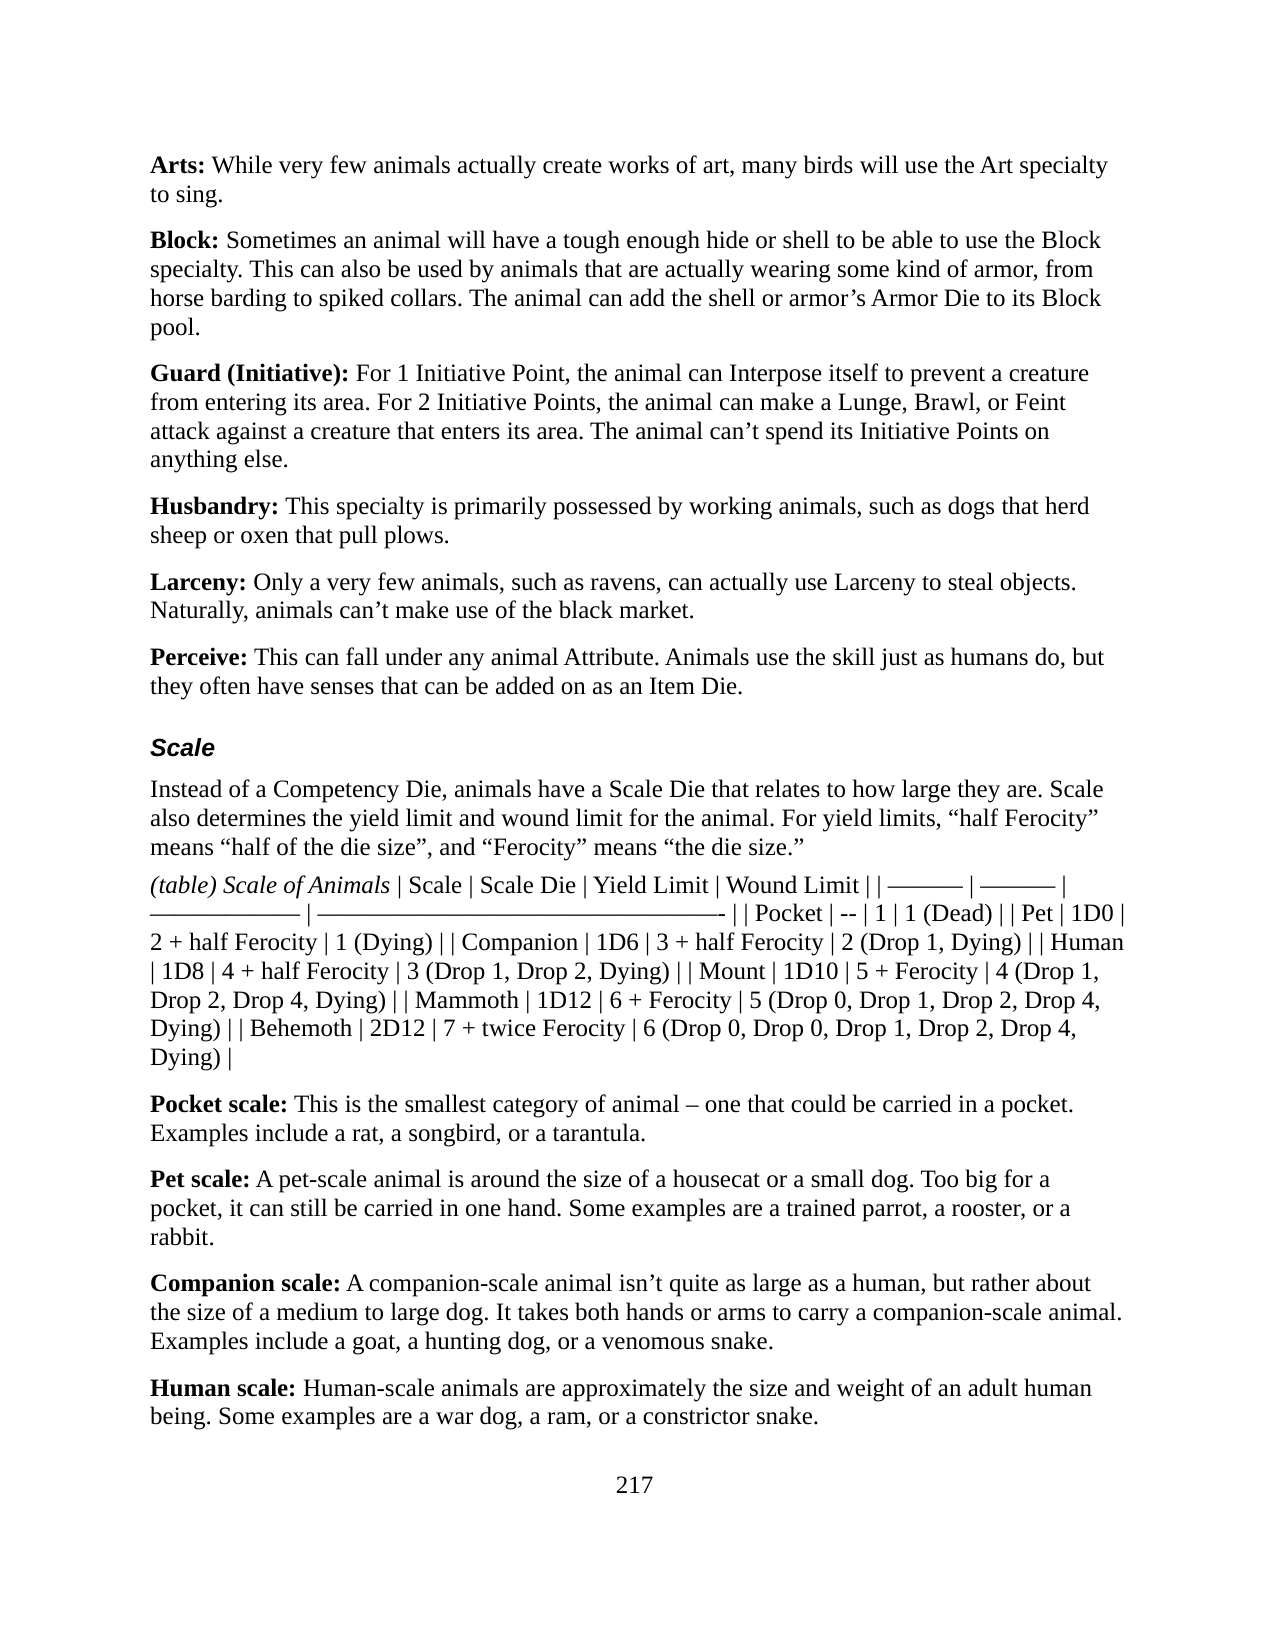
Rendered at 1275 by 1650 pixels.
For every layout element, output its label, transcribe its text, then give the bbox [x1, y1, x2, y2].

text Guard (Initiative): For 1 Initiative Point, the animal can Interpose itself to prevent a creature from entering its area. For 2 Initiative Points, the animal can make a Lunge, Brawl, or Feint attack against a creature that enters its area. The animal can’t spend its Initiative Points on anything else. [150, 358, 1125, 473]
text Larceny: Only a very few animals, such as ravens, can actually use Larceny to steal objects. Naturally, animals can’t make use of the black market. [150, 567, 1125, 624]
text (table) Scale of Animals | Scale | Scale Die | Yield Limit | Wound Limit | | ——— | ——— | —————— | ————————————————- | | Pocket | -- | 1 | 1 (Dead) | | Pet | 1D0 | 2 + half Ferocity | 1 (Dying) | | Companion | 1D6 | 3 + half Ferocity | 2 (Drop 1, Dying) | | Human | 1D8 | 4 + half Ferocity | 3 (Drop 1, Drop 2, Dying) | | Mount | 1D10 | 5 + Ferocity | 4 (Drop 1, Drop 2, Drop 4, Dying) | | Mammoth | 1D12 | 6 + Ferocity | 5 (Drop 0, Drop 1, Drop 2, Drop 4, Dying) | | Behemoth | 2D12 | 7 + twice Ferocity | 6 (Drop 0, Drop 0, Drop 1, Drop 2, Drop 4, Dying) | [150, 870, 1125, 1071]
subtitle Scale [150, 733, 1125, 762]
text Companion scale: A companion-scale animal isn’t quite as large as a human, but rather about the size of a medium to large dog. It takes both hands or arms to carry a companion-scale animal. Examples include a goat, a hunting dog, or a venomous snake. [150, 1268, 1125, 1355]
text Husbandry: This specialty is primarily possessed by working animals, such as dogs that herd sheep or oxen that pull plows. [150, 491, 1125, 549]
text Perceive: This can fall under any animal Attribute. Animals use the skill just as humans do, but they often have senses that can be added on as an Item Die. [150, 642, 1125, 699]
text Pocket scale: This is the smallest category of animal – one that could be carried in a pocket. Examples include a rat, a songbird, or a tarantula. [150, 1089, 1125, 1146]
text Arts: While very few animals actually create works of art, many birds will use the Art specialty to sing. [150, 150, 1125, 207]
text Instead of a Competency Die, animals have a Scale Die that relates to how large they are. Scale also determines the yield limit and wound limit for the animal. For yield limits, “half Ferocity” means “half of the die size”, and “Ferocity” means “the die size.” [150, 774, 1125, 861]
text Pet scale: A pet-scale animal is around the size of a housecat or a small dog. Too big for a pocket, it can still be carried in one hand. Some examples are a trained parrot, a rooster, or a rabbit. [150, 1164, 1125, 1251]
text Human scale: Human-scale animals are approximately the size and weight of an adult human being. Some examples are a war dog, a ram, or a constrictor snake. [150, 1373, 1125, 1430]
text Block: Sometimes an animal will have a tough enough hide or shell to be able to use the Block specialty. This can also be used by animals that are actually wearing some kind of armor, from horse barding to spiked collars. The animal can add the shell or armor’s Armor Die to its Block pool. [150, 225, 1125, 340]
